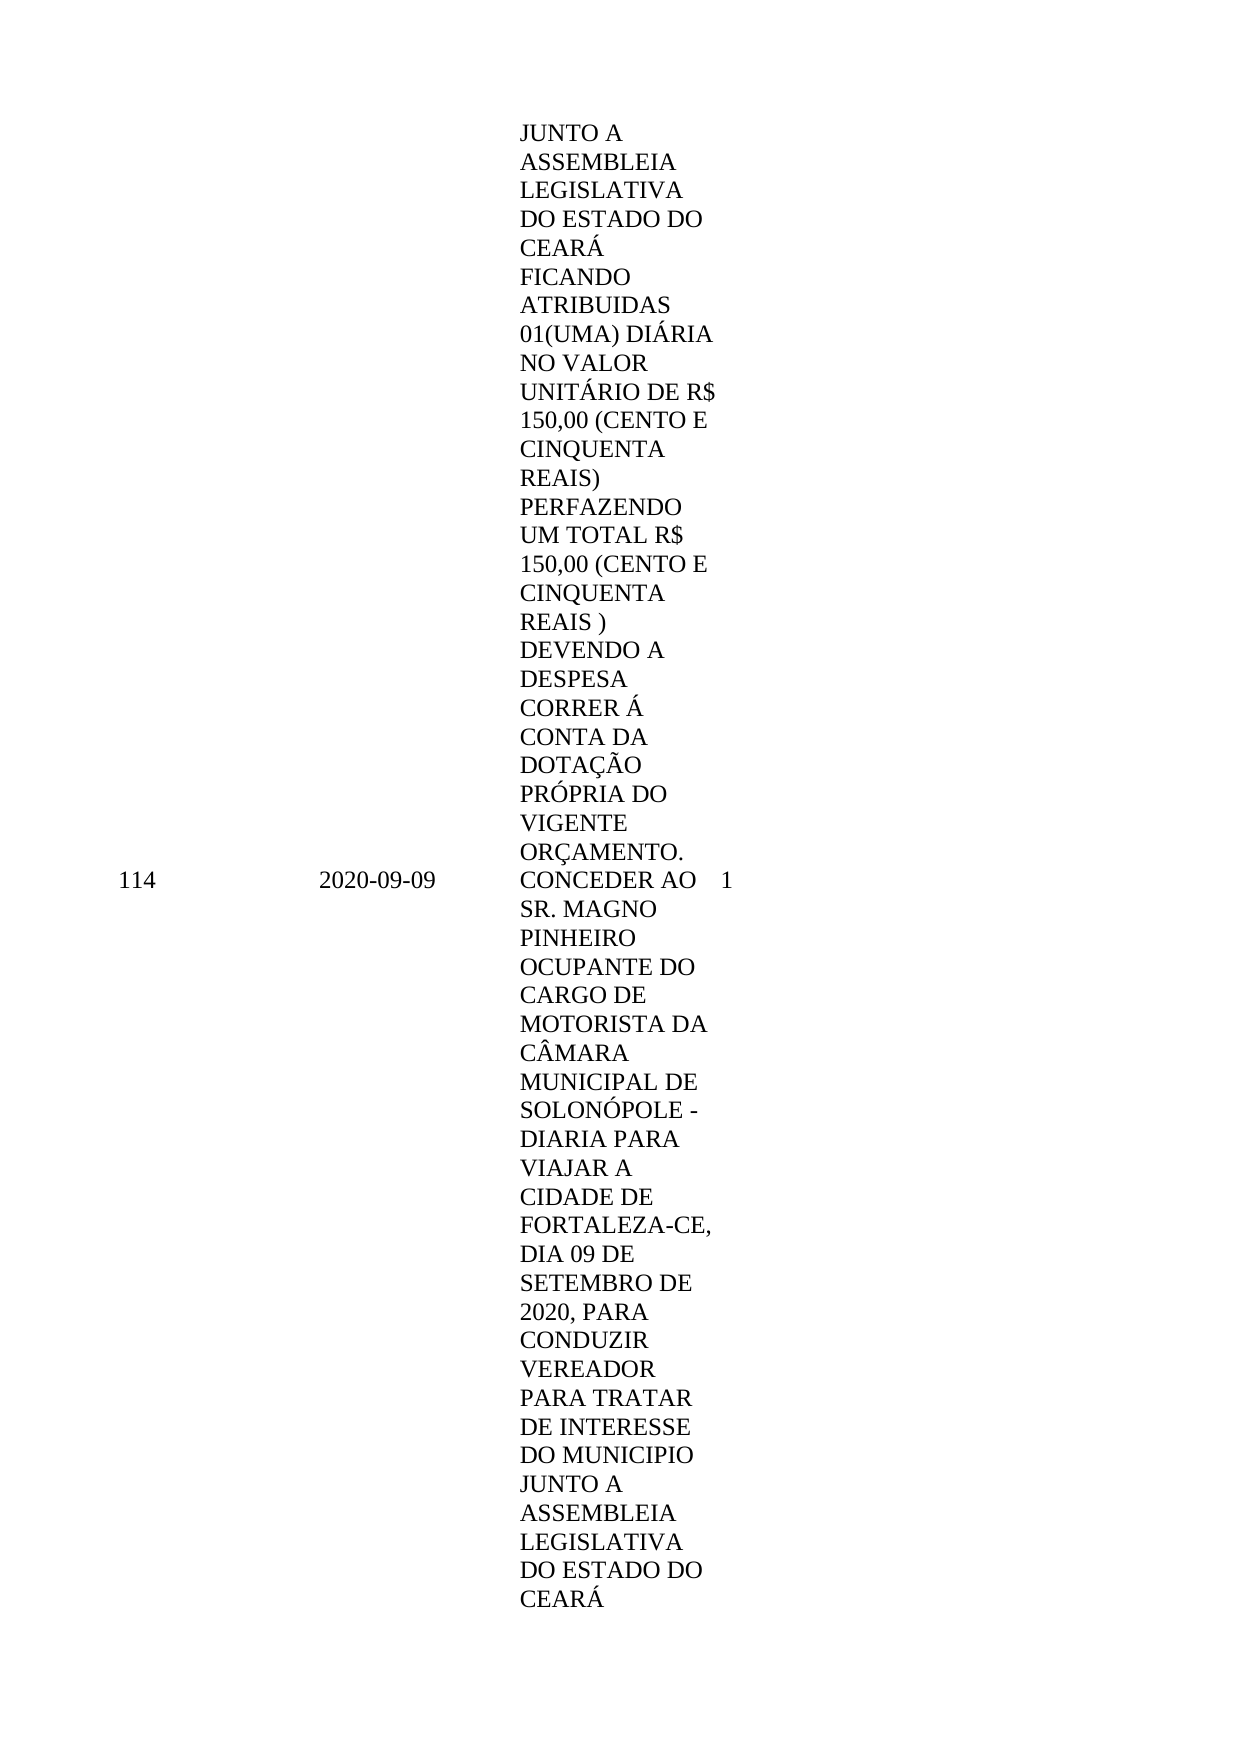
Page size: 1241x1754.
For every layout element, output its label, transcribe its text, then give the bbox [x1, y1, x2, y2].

table_cell CONCEDER AO SR. MAGNO PINHEIRO OCUPANTE DO CARGO DE MOTORISTA DA CÂMARA MUNICIPAL DE SOLONÓPOLE - DIARIA PARA VIAJAR A CIDADE DE FORTALEZA-CE, DIA 09 DE SETEMBRO DE 2020, PARA CONDUZIR VEREADOR PARA TRATAR DE INTERESSE DO MUNICIPIO JUNTO A ASSEMBLEIA LEGISLATIVA DO ESTADO DO CEARÁ [520, 866, 720, 1613]
table_cell [118, 118, 319, 866]
table_cell [720, 118, 921, 866]
table_cell JUNTO A ASSEMBLEIA LEGISLATIVA DO ESTADO DO CEARÁ FICANDO ATRIBUIDAS 01(UMA) DIÁRIA NO VALOR UNITÁRIO DE R$ 150,00 (CENTO E CINQUENTA REAIS) PERFAZENDO UM TOTAL R$ 150,00 (CENTO E CINQUENTA REAIS ) DEVENDO A DESPESA CORRER Á CONTA DA DOTAÇÃO PRÓPRIA DO VIGENTE ORÇAMENTO. [520, 118, 720, 866]
table_cell 2020-09-09 [319, 866, 519, 1613]
table_cell 114 [118, 866, 319, 1613]
table_cell [921, 118, 1122, 866]
table_cell 1 [720, 866, 921, 1613]
table_cell [921, 866, 1122, 1613]
table_cell [319, 118, 519, 866]
